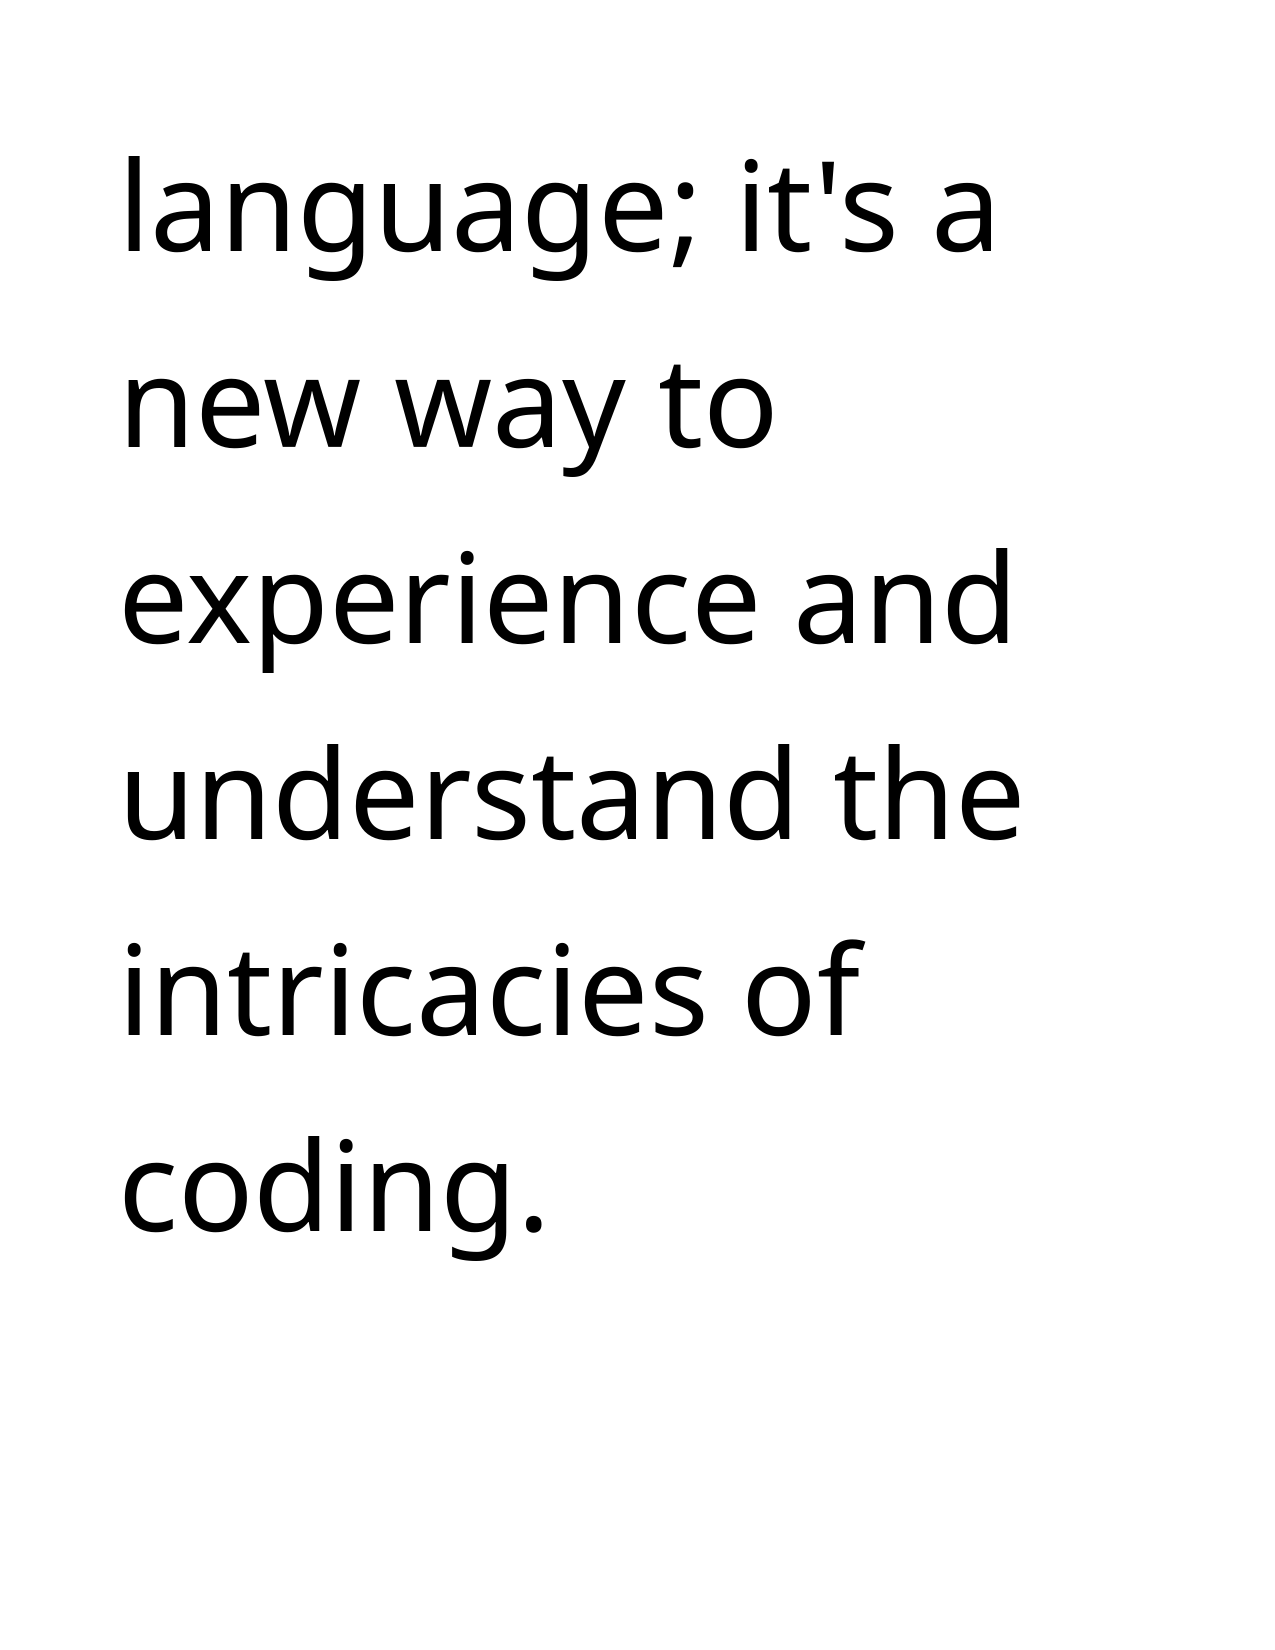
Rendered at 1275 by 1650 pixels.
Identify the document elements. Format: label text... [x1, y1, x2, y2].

text language; it's a new way to experience and understand the intricacies of coding. [118, 118, 1157, 1268]
